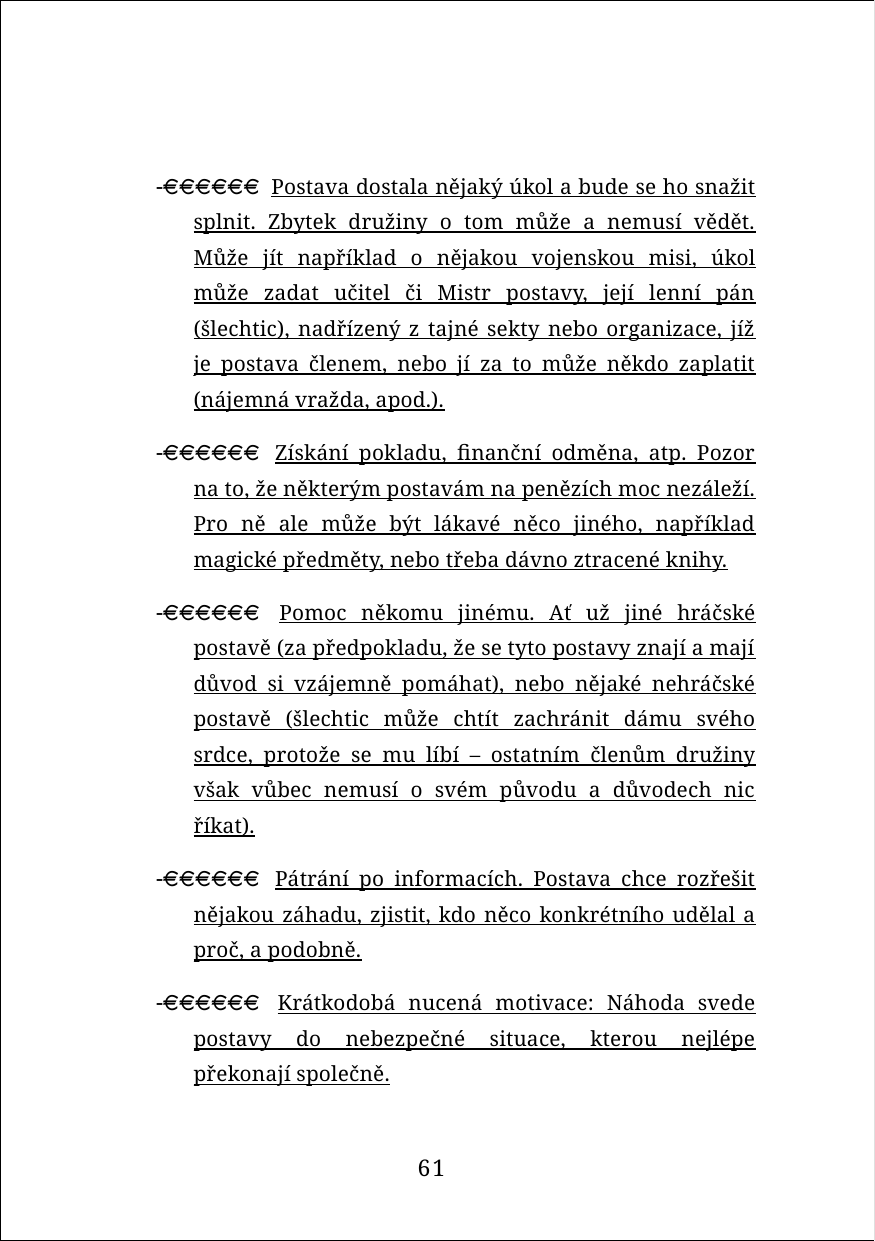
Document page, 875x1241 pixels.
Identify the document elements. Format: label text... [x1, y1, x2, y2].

text - Pomoc někomu jinému. Ať už jiné hráčské postavě (za předpokladu, že se tyto postavy znají a mají důvod si vzájemně pomáhat), nebo nějaké nehráčské postavě (šlechtic může chtít zachránit dámu svého srdce, protože se mu líbí – ostatním členům družiny však vůbec nemusí o svém původu a důvodech nic říkat). [156, 598, 756, 839]
text - Získání pokladu, finanční odměna, atp. Pozor na to, že některým postavám na penězích moc nezáleží. Pro ně ale může být lákavé něco jiného, například magické předměty, nebo třeba dávno ztracené knihy. [156, 438, 756, 573]
text - Pátrání po informacích. Postava chce rozřešit nějakou záhadu, zjistit, kdo něco konkrétního udělal a proč, a podobně. [156, 864, 756, 964]
text - Postava dostala nějaký úkol a bude se ho snažit splnit. Zbytek družiny o tom může a nemusí vědět. Může jít například o nějakou vojenskou misi, úkol může zadat učitel či Mistr postavy, její lenní pán (šlechtic), nadřízený z tajné sekty nebo organizace, jíž je postava členem, nebo jí za to může někdo zaplatit (nájemná vražda, apod.). [156, 172, 756, 413]
text - Krátkodobá nucená motivace: Náhoda svede postavy do nebezpečné situace, kterou nejlépe překonají společně. [156, 988, 756, 1088]
